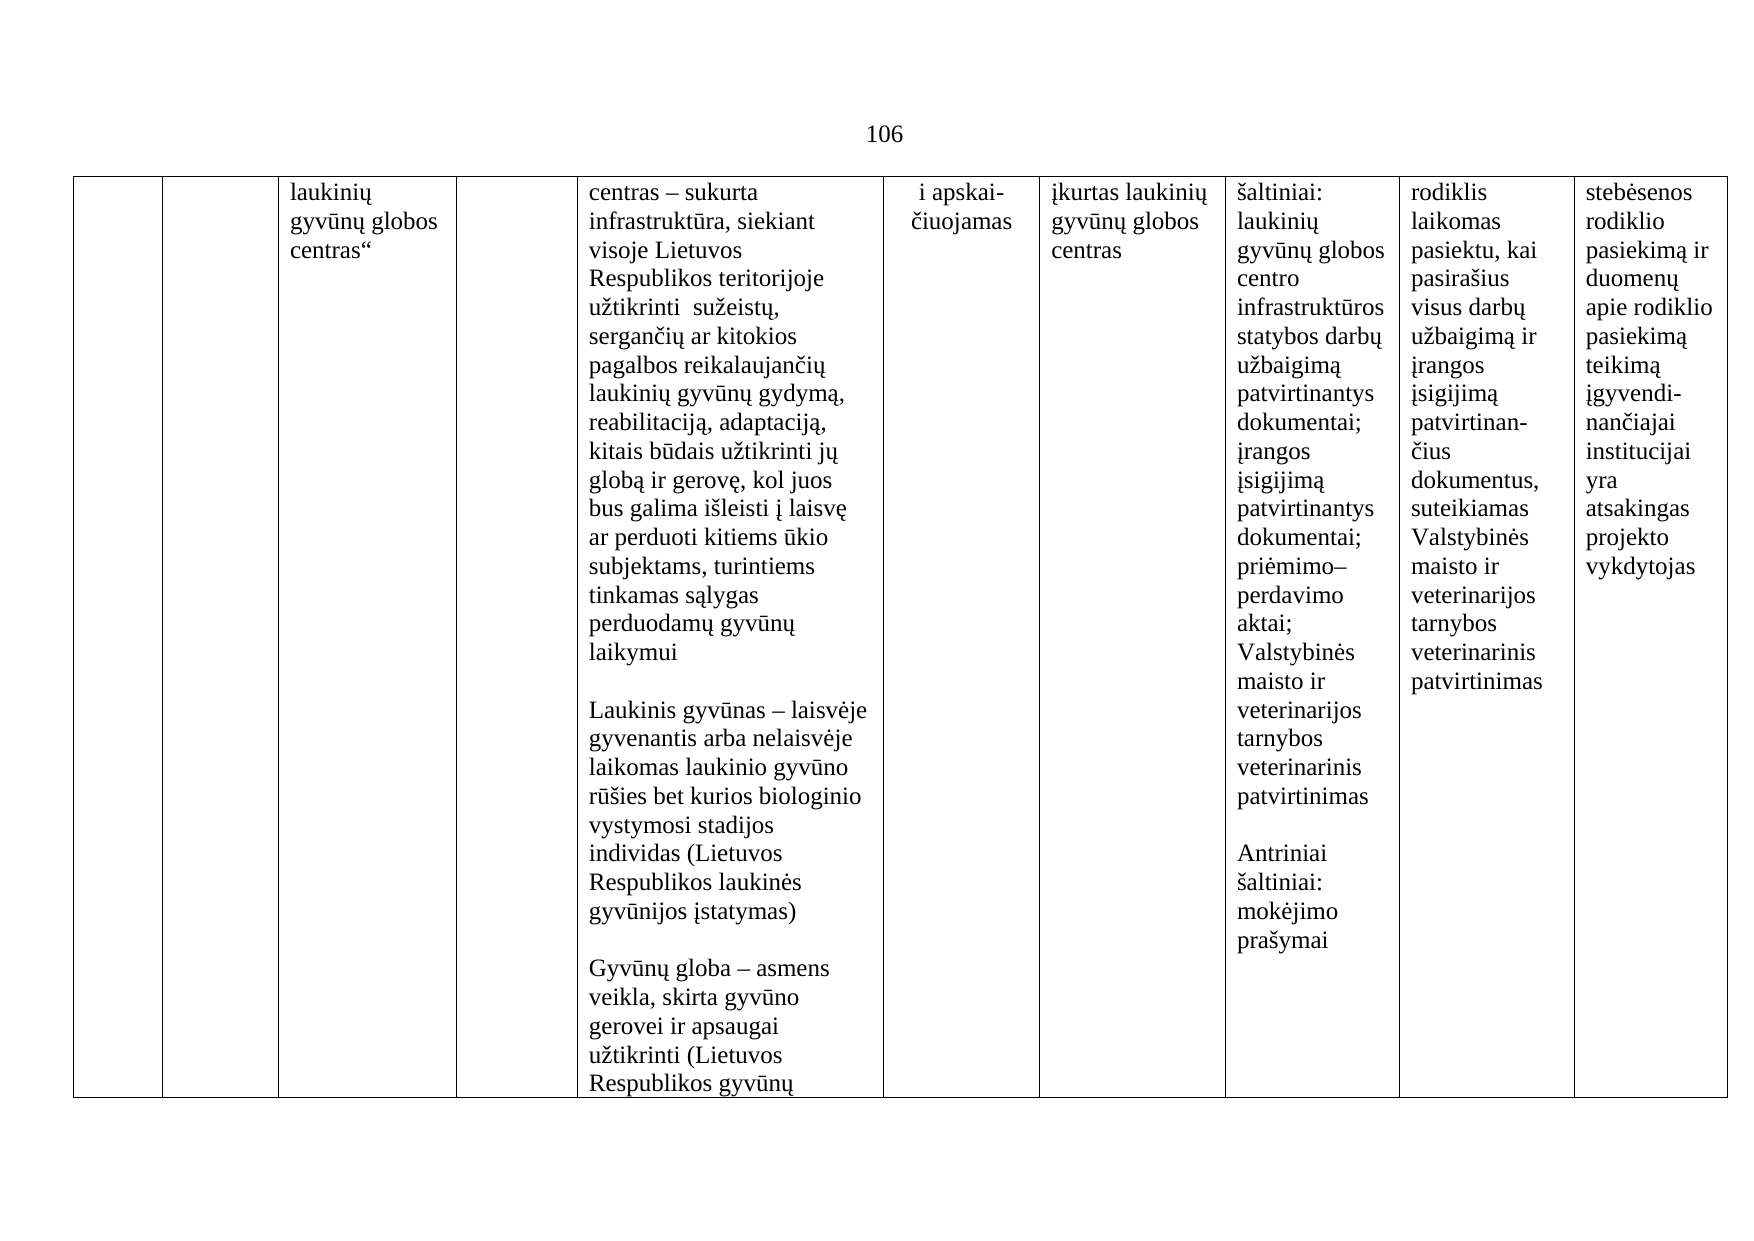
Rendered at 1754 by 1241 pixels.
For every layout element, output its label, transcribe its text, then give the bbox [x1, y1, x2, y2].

table_cell rodiklis laikomas pasiektu, kai pasirašius visus darbų užbaigimą ir įrangos įsigijimą patvirtinan-čius dokumentus, suteikiamas Valstybinės maisto ir veterinarijos tarnybos veterinarinis patvirtinimas [1400, 177, 1574, 1097]
table_cell laukinių gyvūnų globos centras“ [279, 177, 456, 1097]
table_cell [457, 177, 577, 1097]
table_cell stebėsenos rodiklio pasiekimą ir duomenų apie rodiklio pasiekimą teikimą įgyvendi-nančiajai institucijai yra atsakingas projekto vykdytojas [1575, 177, 1727, 1097]
table_cell i apskai-čiuojamas [884, 177, 1039, 1097]
table_cell [163, 177, 278, 1097]
table_cell šaltiniai: laukinių gyvūnų globos centro infrastruktūros statybos darbų užbaigimą patvirtinantys dokumentai; įrangos įsigijimą patvirtinantys dokumentai; priėmimo–perdavimo aktai; Valstybinės maisto ir veterinarijos tarnybos veterinarinis patvirtinimas Antriniai šaltiniai: mokėjimo prašymai [1226, 177, 1399, 1097]
table_cell centras – sukurta infrastruktūra, siekiant visoje Lietuvos Respublikos teritorijoje užtikrinti sužeistų, sergančių ar kitokios pagalbos reikalaujančių laukinių gyvūnų gydymą, reabilitaciją, adaptaciją, kitais būdais užtikrinti jų globą ir gerovę, kol juos bus galima išleisti į laisvę ar perduoti kitiems ūkio subjektams, turintiems tinkamas sąlygas perduodamų gyvūnų laikymui Laukinis gyvūnas – laisvėje gyvenantis arba nelaisvėje laikomas laukinio gyvūno rūšies bet kurios biologinio vystymosi stadijos individas (Lietuvos Respublikos laukinės gyvūnijos įstatymas) Gyvūnų globa – asmens veikla, skirta gyvūno gerovei ir apsaugai užtikrinti (Lietuvos Respublikos gyvūnų [578, 177, 883, 1097]
table_cell [74, 177, 162, 1097]
table_cell įkurtas laukinių gyvūnų globos centras [1040, 177, 1225, 1097]
